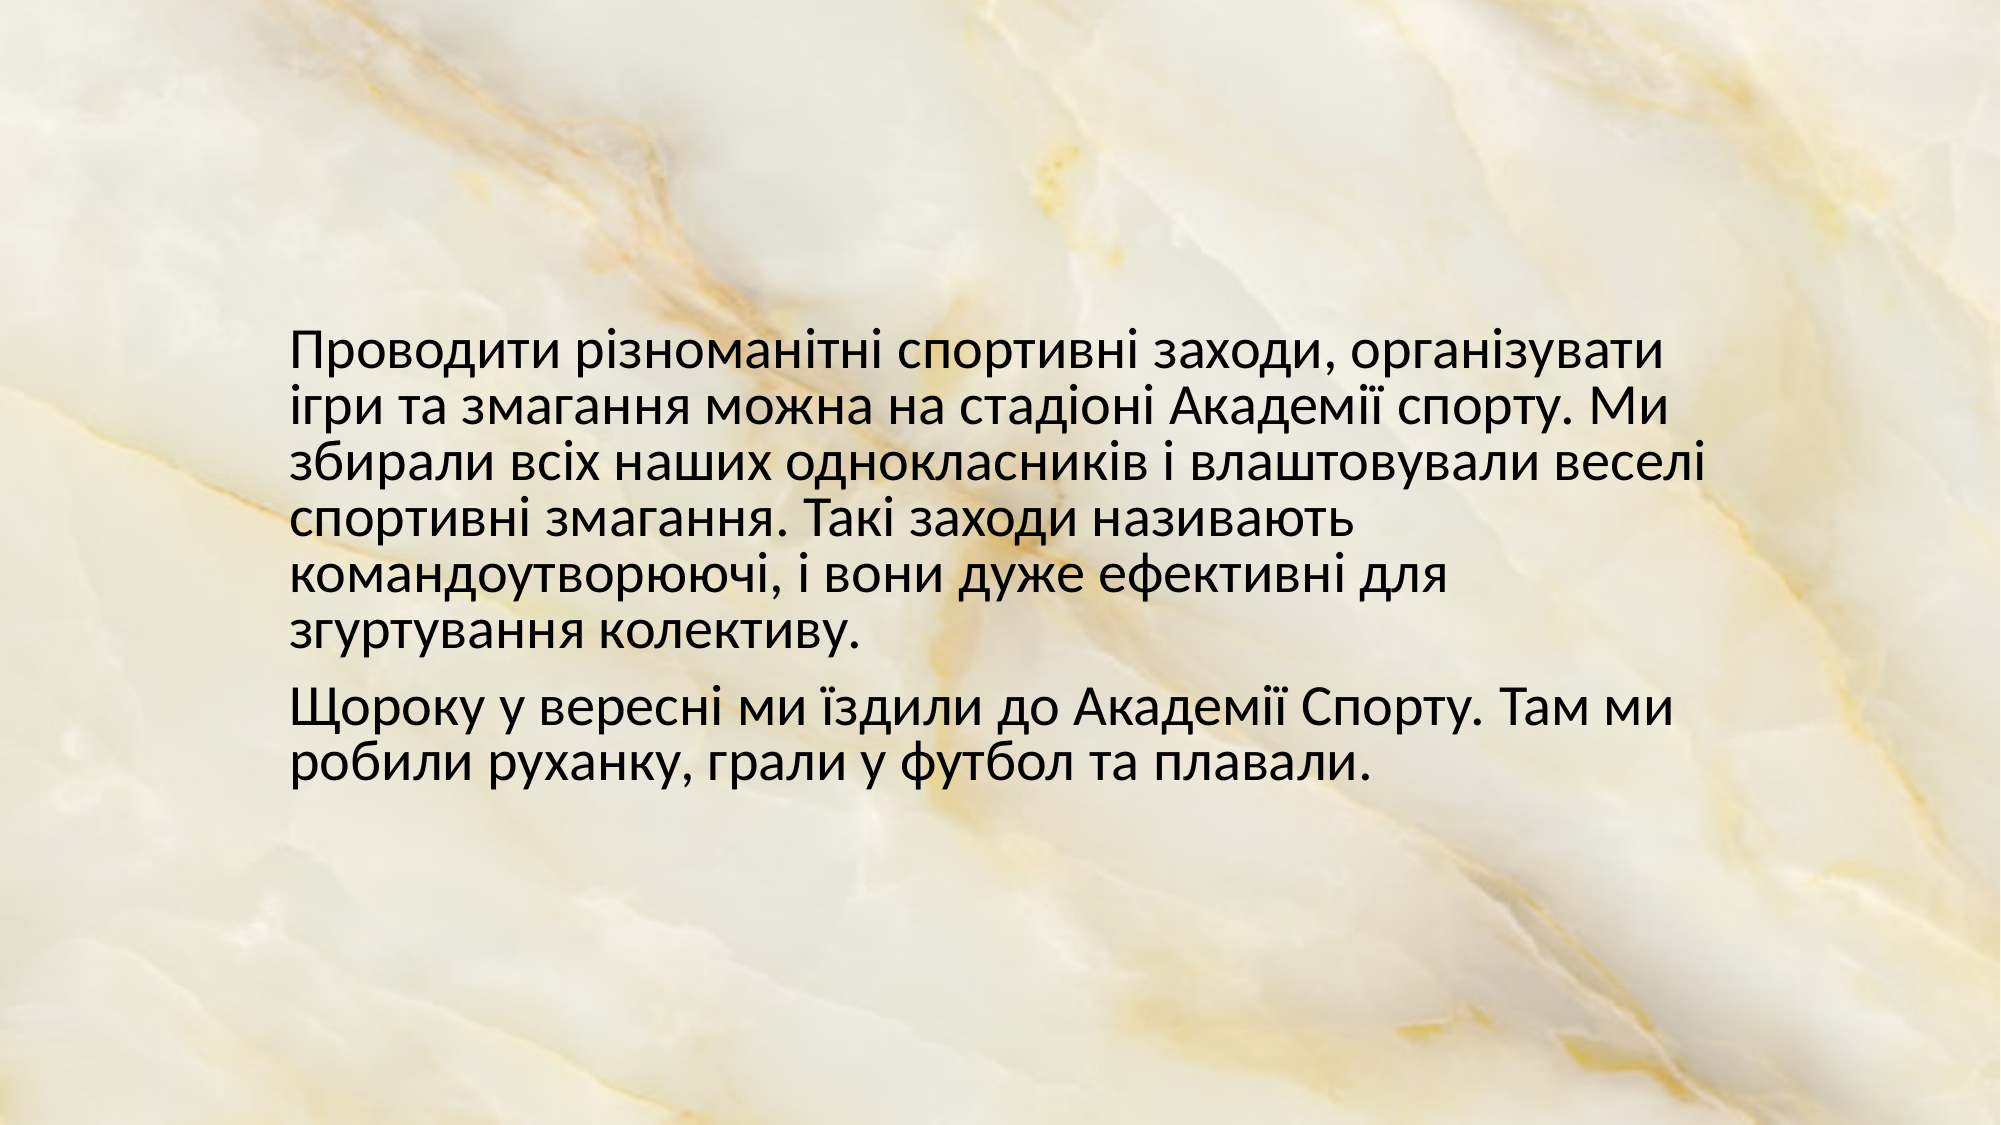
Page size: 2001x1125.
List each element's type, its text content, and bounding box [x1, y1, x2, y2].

list Проводити різноманітні спортивні заходи, організувати ігри та змагання можна на стадіоні Академії спорту. Ми збирали всіх наших однокласників і влаштовували веселі спортивні змагання. Такі заходи називають командоутворюючі, і вони дуже ефективні для згуртування колективу. Щороку у вересні ми їздили до Академії Спорту. Там ми робили руханку, грали у футбол та плавали. [274, 316, 1726, 809]
